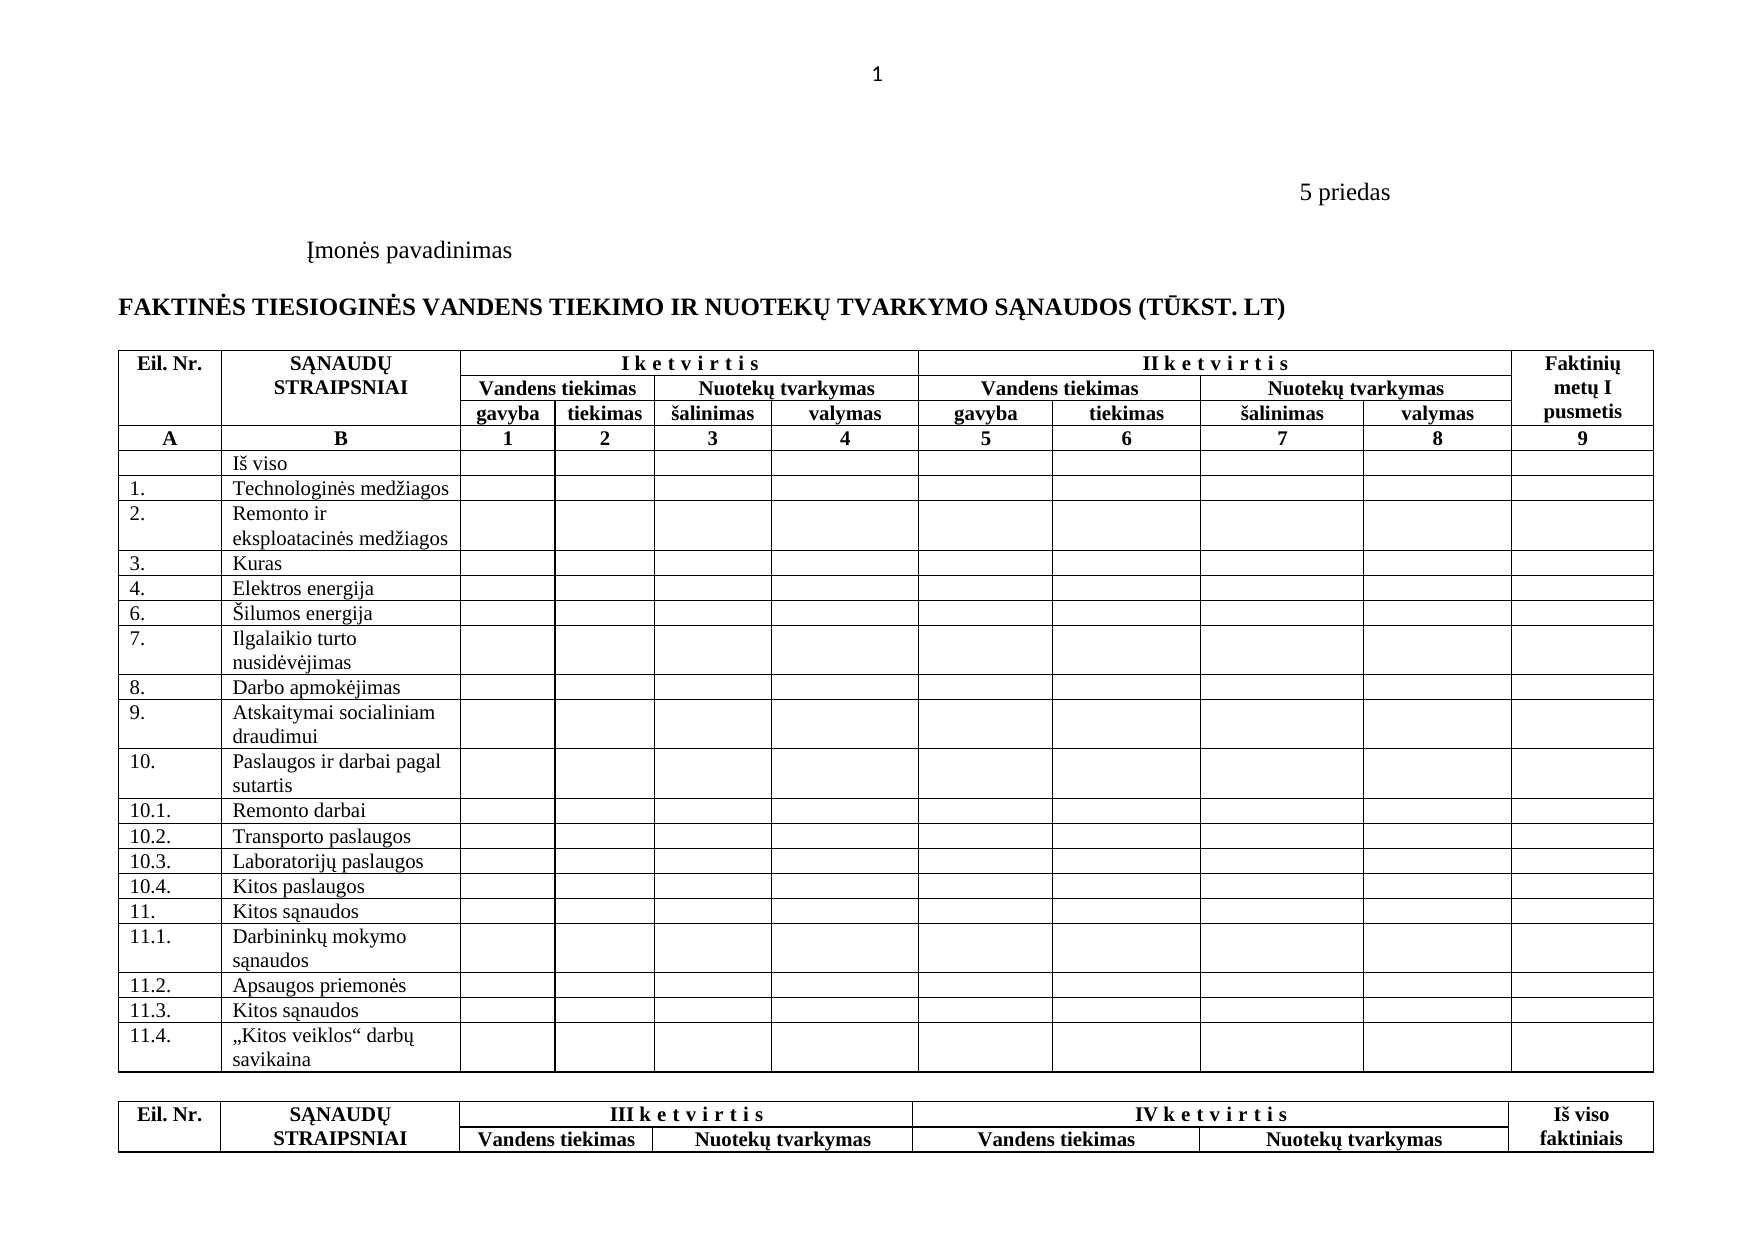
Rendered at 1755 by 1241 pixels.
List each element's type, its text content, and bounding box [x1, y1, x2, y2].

table_cell [772, 899, 918, 923]
table_header I ketvirtis [461, 351, 918, 375]
table_cell 6. [119, 601, 221, 625]
table_cell [919, 700, 1052, 748]
table_cell [461, 675, 554, 699]
table_cell [772, 626, 918, 674]
table_cell 2. [119, 501, 221, 549]
table_cell [919, 998, 1052, 1022]
table_cell [461, 476, 554, 500]
table_cell [1201, 899, 1363, 923]
table_cell [461, 899, 554, 923]
table_cell Darbo apmokėjimas [222, 675, 460, 699]
table_cell [1201, 973, 1363, 997]
table_cell [1053, 998, 1200, 1022]
table_cell 11.2. [119, 973, 221, 997]
text įmonės pavadinimas [118, 235, 1636, 263]
table_cell [655, 749, 771, 797]
table_cell [772, 1023, 918, 1071]
table_cell [772, 824, 918, 848]
table_cell [1053, 626, 1200, 674]
table_cell [556, 924, 654, 972]
table_cell Kitos sąnaudos [222, 998, 460, 1022]
table_cell [655, 551, 771, 574]
table_cell Paslaugos ir darbai pagal sutartis [222, 749, 460, 797]
table_cell [1053, 824, 1200, 848]
table_cell [1364, 849, 1511, 873]
table_cell 4 [772, 426, 918, 450]
table_cell 3. [119, 551, 221, 574]
table_cell [461, 874, 554, 898]
table_cell 5 [919, 426, 1052, 450]
table_cell [556, 501, 654, 549]
table_cell [772, 675, 918, 699]
table_cell [556, 874, 654, 898]
table_cell [1512, 973, 1653, 997]
table_cell [461, 998, 554, 1022]
table_cell 11. [119, 899, 221, 923]
table_cell [1364, 1023, 1511, 1071]
table_cell [1512, 476, 1653, 500]
table_cell [1201, 749, 1363, 797]
table_cell [1053, 675, 1200, 699]
table_cell 7. [119, 626, 221, 674]
table_cell 11.3. [119, 998, 221, 1022]
table_cell Laboratorijų paslaugos [222, 849, 460, 873]
table_cell [1364, 899, 1511, 923]
table_cell 1. [119, 476, 221, 500]
table_cell [461, 451, 554, 475]
text FAKTINĖS TIESIOGINĖS VANDENS TIEKIMO IR NUOTEKŲ TVARKYMO SĄNAUDOS (TŪKST. LT) [118, 292, 1636, 321]
table_cell Remonto ir eksploatacinės medžiagos [222, 501, 460, 549]
table_cell [1201, 576, 1363, 600]
table_cell [461, 551, 554, 574]
table_cell [119, 451, 221, 475]
table_cell [919, 551, 1052, 574]
table_cell Remonto darbai [222, 799, 460, 822]
table_cell 10.4. [119, 874, 221, 898]
table_cell Elektros energija [222, 576, 460, 600]
table_cell [772, 799, 918, 822]
table_cell [1201, 501, 1363, 549]
table_cell [1512, 601, 1653, 625]
table_cell [655, 924, 771, 972]
table_cell 10. [119, 749, 221, 797]
table_cell [556, 973, 654, 997]
table_cell [1201, 626, 1363, 674]
table_cell 10.2. [119, 824, 221, 848]
table_cell Ilgalaikio turto nusidėvėjimas [222, 626, 460, 674]
table_cell [772, 476, 918, 500]
table_cell [1512, 451, 1653, 475]
table_cell [655, 849, 771, 873]
table_cell [556, 601, 654, 625]
table_cell [919, 899, 1052, 923]
table_cell [1364, 700, 1511, 748]
table_cell [919, 824, 1052, 848]
table_cell [1201, 601, 1363, 625]
table_cell [772, 998, 918, 1022]
text 5 priedas [1299, 177, 1636, 206]
table_cell Transporto paslaugos [222, 824, 460, 848]
table_cell [556, 1023, 654, 1071]
table_cell Šilumos energija [222, 601, 460, 625]
table_cell [919, 924, 1052, 972]
table_header Iš viso faktiniais [1509, 1102, 1653, 1151]
table_cell [461, 824, 554, 848]
table_cell [1053, 501, 1200, 549]
table_cell [655, 700, 771, 748]
table_cell [655, 451, 771, 475]
table_cell [1512, 675, 1653, 699]
table_cell [1201, 849, 1363, 873]
table_cell 7 [1201, 426, 1363, 450]
table_cell [1512, 700, 1653, 748]
table_cell 8. [119, 675, 221, 699]
table_cell [1364, 601, 1511, 625]
table_cell gavyba [461, 401, 554, 425]
table_cell šalinimas [655, 401, 771, 425]
table_cell [1364, 675, 1511, 699]
table_cell [1364, 626, 1511, 674]
table_cell [1364, 998, 1511, 1022]
table_cell Nuotekų tvarkymas [653, 1128, 912, 1151]
table_cell [655, 601, 771, 625]
table_cell [1201, 799, 1363, 822]
table_cell [1364, 576, 1511, 600]
table_cell [1512, 998, 1653, 1022]
table_cell [772, 501, 918, 549]
table_cell [1201, 874, 1363, 898]
table_header IV ketvirtis [913, 1102, 1508, 1126]
table_cell 10.1. [119, 799, 221, 822]
table_cell [655, 973, 771, 997]
table_cell [655, 626, 771, 674]
table_cell [1512, 799, 1653, 822]
table_cell [772, 973, 918, 997]
table_cell [919, 973, 1052, 997]
table_cell [1053, 576, 1200, 600]
table_cell [919, 675, 1052, 699]
table_cell [1364, 824, 1511, 848]
table_cell [1053, 899, 1200, 923]
table_cell [1053, 1023, 1200, 1071]
table_header II ketvirtis [919, 351, 1511, 375]
table_cell [556, 626, 654, 674]
table_cell [556, 998, 654, 1022]
table_cell [1201, 675, 1363, 699]
table_cell [919, 501, 1052, 549]
table_cell [772, 874, 918, 898]
table_cell [919, 626, 1052, 674]
table_cell [461, 749, 554, 797]
table_cell [772, 451, 918, 475]
table_cell [1201, 551, 1363, 574]
table_cell [772, 849, 918, 873]
table_cell [1364, 551, 1511, 574]
table_cell [1053, 799, 1200, 822]
table_cell [1053, 749, 1200, 797]
table_cell [919, 874, 1052, 898]
table_cell B [222, 426, 460, 450]
table_cell [919, 799, 1052, 822]
table_cell [1201, 824, 1363, 848]
table_header SĄNAUDŲ STRAIPSNIAI [221, 1102, 459, 1151]
table_cell 3 [655, 426, 771, 450]
table_cell [556, 849, 654, 873]
table_cell [919, 601, 1052, 625]
table_cell [655, 501, 771, 549]
table_cell [655, 799, 771, 822]
table_cell [1364, 476, 1511, 500]
table_header Eil. Nr. [119, 351, 221, 425]
table_cell [556, 749, 654, 797]
table_cell [1512, 899, 1653, 923]
table_cell [556, 700, 654, 748]
table_cell Vandens tiekimas [913, 1128, 1199, 1151]
table_cell [655, 476, 771, 500]
table_cell [1053, 849, 1200, 873]
table_cell Kuras [222, 551, 460, 574]
table_cell valymas [1364, 401, 1511, 425]
table_cell [1053, 476, 1200, 500]
table_cell tiekimas [556, 401, 654, 425]
table_cell [1201, 924, 1363, 972]
table_cell [461, 849, 554, 873]
table_cell 2 [556, 426, 654, 450]
table_cell Nuotekų tvarkymas [1200, 1128, 1508, 1151]
table_cell [1512, 824, 1653, 848]
table_cell Vandens tiekimas [919, 376, 1200, 400]
table_cell Kitos paslaugos [222, 874, 460, 898]
table_cell [1512, 749, 1653, 797]
table_cell [1201, 998, 1363, 1022]
table_cell [461, 626, 554, 674]
table_cell Vandens tiekimas [461, 376, 654, 400]
table_cell [772, 551, 918, 574]
table_cell [1053, 601, 1200, 625]
table_cell [461, 973, 554, 997]
table_cell [556, 551, 654, 574]
table_cell [1512, 551, 1653, 574]
table_cell [1053, 924, 1200, 972]
table_cell [1201, 476, 1363, 500]
table_cell gavyba [919, 401, 1052, 425]
table_cell [461, 700, 554, 748]
table_cell [556, 451, 654, 475]
table_cell [772, 700, 918, 748]
table_cell [655, 998, 771, 1022]
table_header Faktinių metų I pusmetis [1512, 351, 1653, 425]
table_cell 1 [461, 426, 554, 450]
table_cell [461, 601, 554, 625]
table_cell Vandens tiekimas [460, 1128, 652, 1151]
table_cell [772, 601, 918, 625]
table_cell valymas [772, 401, 918, 425]
table_cell 8 [1364, 426, 1511, 450]
table_cell [556, 476, 654, 500]
table_cell [655, 874, 771, 898]
table_header Eil. Nr. [119, 1102, 220, 1151]
table_cell [919, 451, 1052, 475]
table_header III ketvirtis [460, 1102, 912, 1126]
table_header SĄNAUDŲ STRAIPSNIAI [222, 351, 460, 425]
table_cell [556, 899, 654, 923]
table_cell 6 [1053, 426, 1200, 450]
table_cell Iš viso [222, 451, 460, 475]
table_cell [1512, 576, 1653, 600]
table_cell [1201, 451, 1363, 475]
table_cell [919, 476, 1052, 500]
table_cell 9. [119, 700, 221, 748]
table_cell tiekimas [1053, 401, 1200, 425]
table_cell [655, 675, 771, 699]
table_cell [556, 799, 654, 822]
table_cell 10.3. [119, 849, 221, 873]
table_cell [655, 1023, 771, 1071]
table_cell [1053, 451, 1200, 475]
table_cell Technologinės medžiagos [222, 476, 460, 500]
table_cell [1364, 924, 1511, 972]
table_cell [461, 1023, 554, 1071]
table_cell [919, 1023, 1052, 1071]
table_cell [1053, 973, 1200, 997]
table_cell [919, 576, 1052, 600]
table_cell [919, 849, 1052, 873]
table_cell [1053, 551, 1200, 574]
table_cell [1364, 973, 1511, 997]
table_cell [772, 576, 918, 600]
table_cell [461, 576, 554, 600]
table_cell [1512, 501, 1653, 549]
table_cell šalinimas [1201, 401, 1363, 425]
table_cell [556, 675, 654, 699]
table_cell [655, 576, 771, 600]
table_cell Atskaitymai socialiniam draudimui [222, 700, 460, 748]
table_cell [919, 749, 1052, 797]
table_cell 4. [119, 576, 221, 600]
table_cell [461, 501, 554, 549]
table_cell [1201, 1023, 1363, 1071]
table_cell Nuotekų tvarkymas [1201, 376, 1511, 400]
table_cell [556, 824, 654, 848]
table_cell [772, 924, 918, 972]
table_cell [461, 924, 554, 972]
table_cell [1512, 626, 1653, 674]
table_cell [655, 899, 771, 923]
table_cell Kitos sąnaudos [222, 899, 460, 923]
table_cell [1364, 451, 1511, 475]
table_cell Apsaugos priemonės [222, 973, 460, 997]
table_cell 11.1. [119, 924, 221, 972]
table_cell [461, 799, 554, 822]
table_cell 9 [1512, 426, 1653, 450]
table_cell 11.4. [119, 1023, 221, 1071]
table_cell [655, 824, 771, 848]
table_cell „Kitos veiklos“ darbų savikaina [222, 1023, 460, 1071]
table_cell [1512, 924, 1653, 972]
table_cell Nuotekų tvarkymas [655, 376, 918, 400]
table_cell [1512, 849, 1653, 873]
table_cell [1364, 501, 1511, 549]
table_cell [1053, 874, 1200, 898]
table_cell [1364, 749, 1511, 797]
table_cell [1512, 874, 1653, 898]
table_cell [772, 749, 918, 797]
table_cell Darbininkų mokymo sąnaudos [222, 924, 460, 972]
table_cell A [119, 426, 221, 450]
table_cell [1201, 700, 1363, 748]
table_cell [1364, 799, 1511, 822]
table_cell [1512, 1023, 1653, 1071]
table_cell [1053, 700, 1200, 748]
table_cell [556, 576, 654, 600]
table_cell [1364, 874, 1511, 898]
